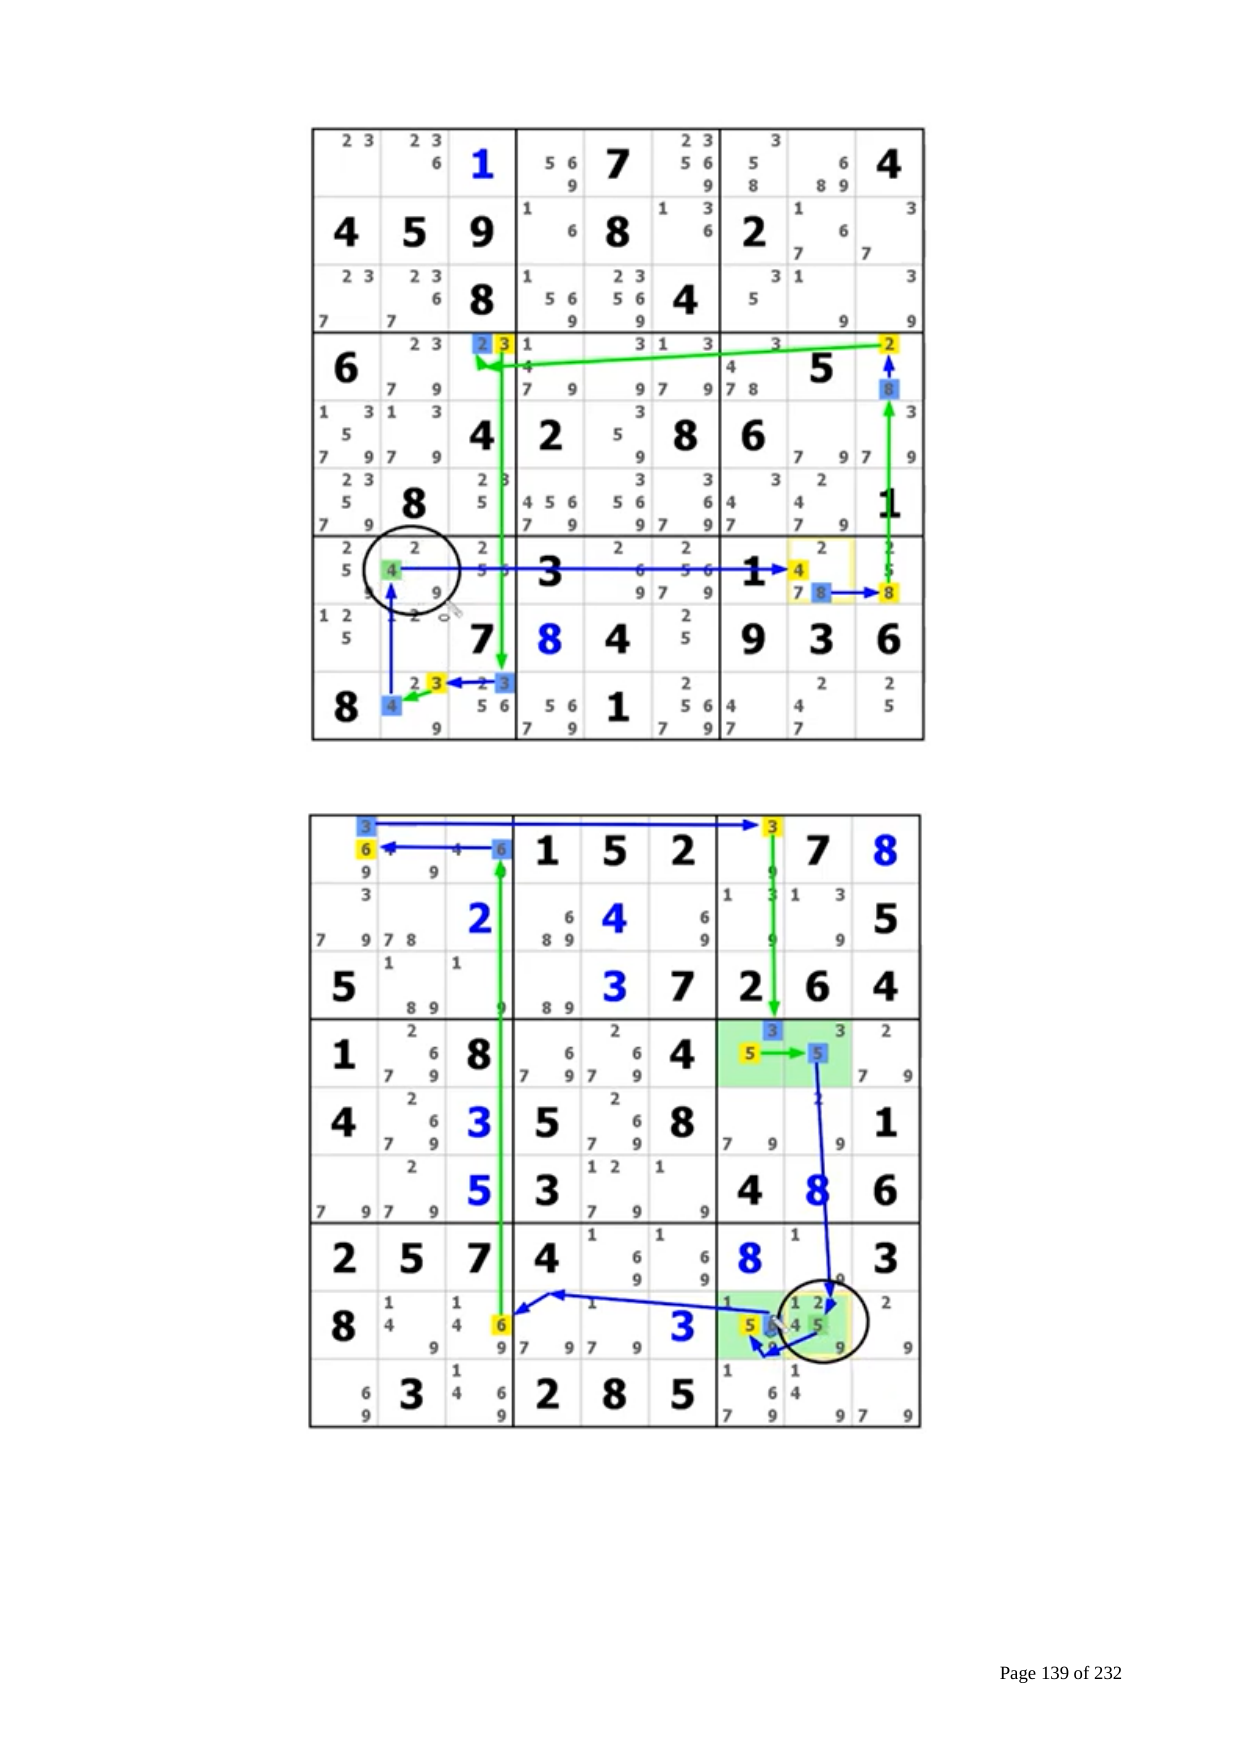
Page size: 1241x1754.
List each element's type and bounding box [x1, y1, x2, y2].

picture [304, 810, 936, 1434]
picture [302, 118, 938, 753]
